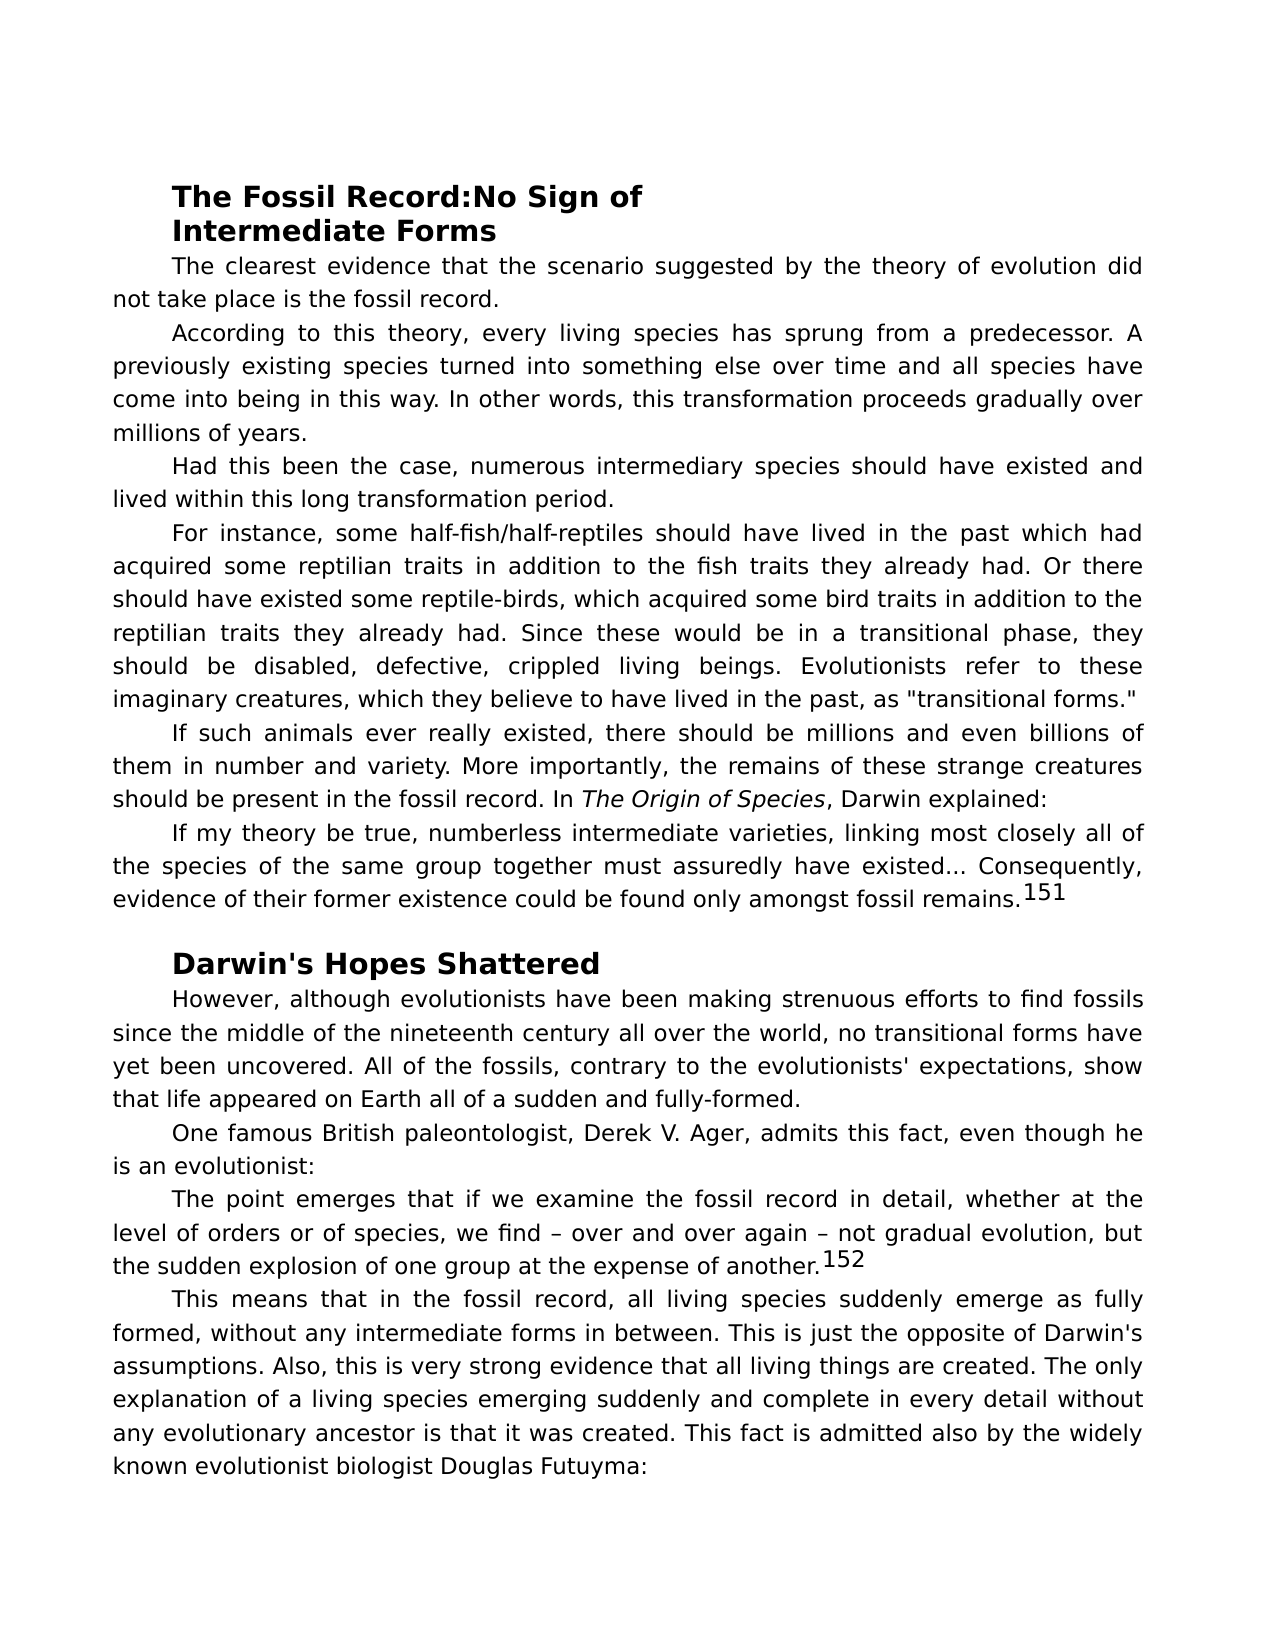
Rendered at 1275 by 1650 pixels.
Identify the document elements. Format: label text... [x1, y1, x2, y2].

text According to this theory, every living species has sprung from a predecessor. A previously existing species turned into something else over time and all species have come into being in this way. In other words, this transformation proceeds gradually over millions of years. [112, 314, 1145, 448]
text Had this been the case, numerous intermediary species should have existed and lived within this long transformation period. [112, 448, 1145, 514]
text However, although evolutionists have been making strenuous efforts to find fossils since the middle of the nineteenth century all over the world, no transitional forms have yet been uncovered. All of the fossils, contrary to the evolutionists' expectations, show that life appeared on Earth all of a sudden and fully-formed. [112, 981, 1145, 1114]
text The point emerges that if we examine the fossil record in detail, whether at the level of orders or of species, we find – over and over again – not gradual evolution, but the sudden explosion of one group at the expense of another.152 [112, 1181, 1145, 1281]
text For instance, some half-fish/half-reptiles should have lived in the past which had acquired some reptilian traits in addition to the fish traits they already had. Or there should have existed some reptile-birds, which acquired some bird traits in addition to the reptilian traits they already had. Since these would be in a transitional phase, they should be disabled, defective, crippled living beings. Evolutionists refer to these imaginary creatures, which they believe to have lived in the past, as "transitional forms." [112, 514, 1145, 714]
text The Fossil Record:No Sign of [112, 181, 1145, 214]
text If such animals ever really existed, there should be millions and even billions of them in number and variety. More importantly, the remains of these strange creatures should be present in the fossil record. In The Origin of Species, Darwin explained: [112, 714, 1145, 814]
text Intermediate Forms [112, 214, 1145, 248]
text One famous British paleontologist, Derek V. Ager, admits this fact, even though he is an evolutionist: [112, 1114, 1145, 1181]
text The clearest evidence that the scenario suggested by the theory of evolution did not take place is the fossil record. [112, 248, 1145, 314]
text If my theory be true, numberless intermediate varieties, linking most closely all of the species of the same group together must assuredly have existed... Consequently, evidence of their former existence could be found only amongst fossil remains.151 [112, 814, 1145, 914]
text Darwin's Hopes Shattered [112, 948, 1145, 981]
text This means that in the fossil record, all living species suddenly emerge as fully formed, without any intermediate forms in between. This is just the opposite of Darwin's assumptions. Also, this is very strong evidence that all living things are created. The only explanation of a living species emerging suddenly and complete in every detail without any evolutionary ancestor is that it was created. This fact is admitted also by the widely known evolutionist biologist Douglas Futuyma: [112, 1281, 1145, 1481]
